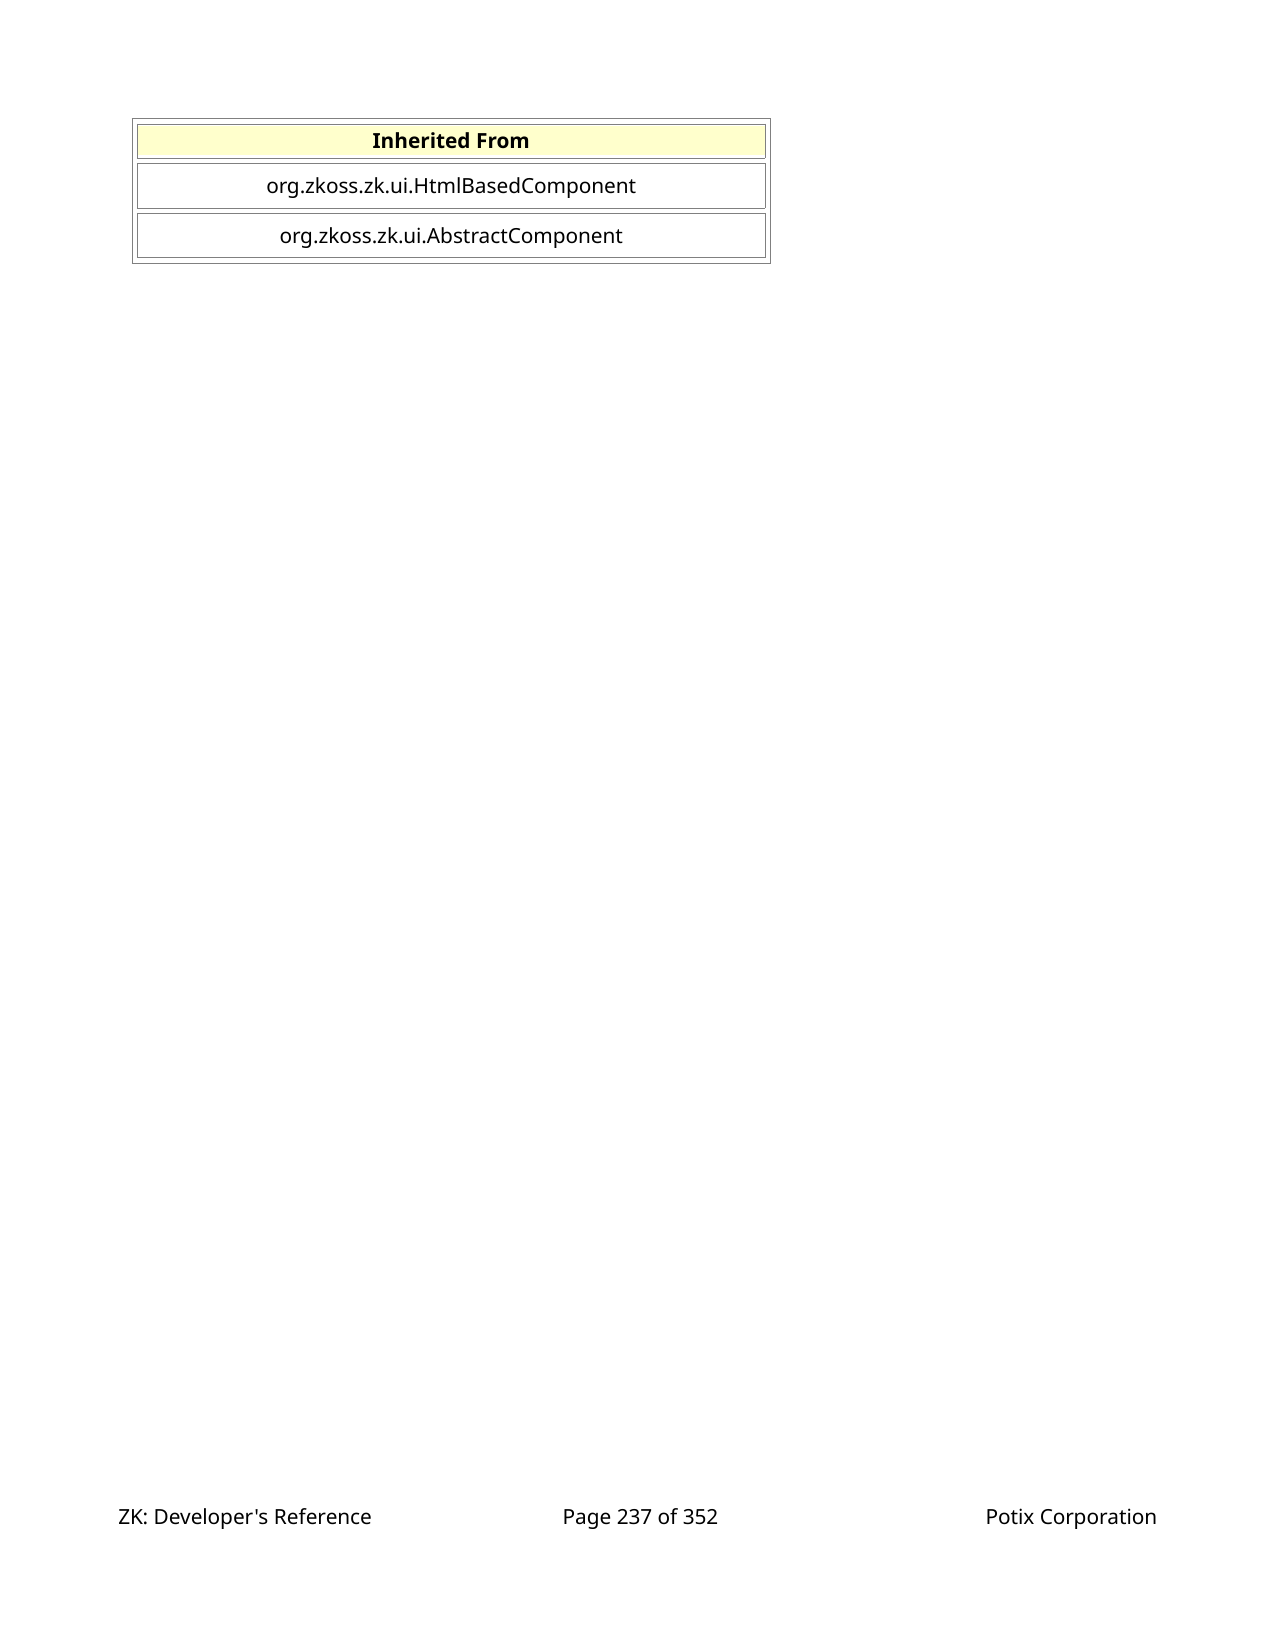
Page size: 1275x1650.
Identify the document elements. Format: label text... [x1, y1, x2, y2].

table_cell org.zkoss.zk.ui.AbstractComponent [134, 208, 768, 257]
table_header Inherited From [134, 119, 768, 158]
table_cell org.zkoss.zk.ui.HtmlBasedComponent [134, 158, 768, 207]
